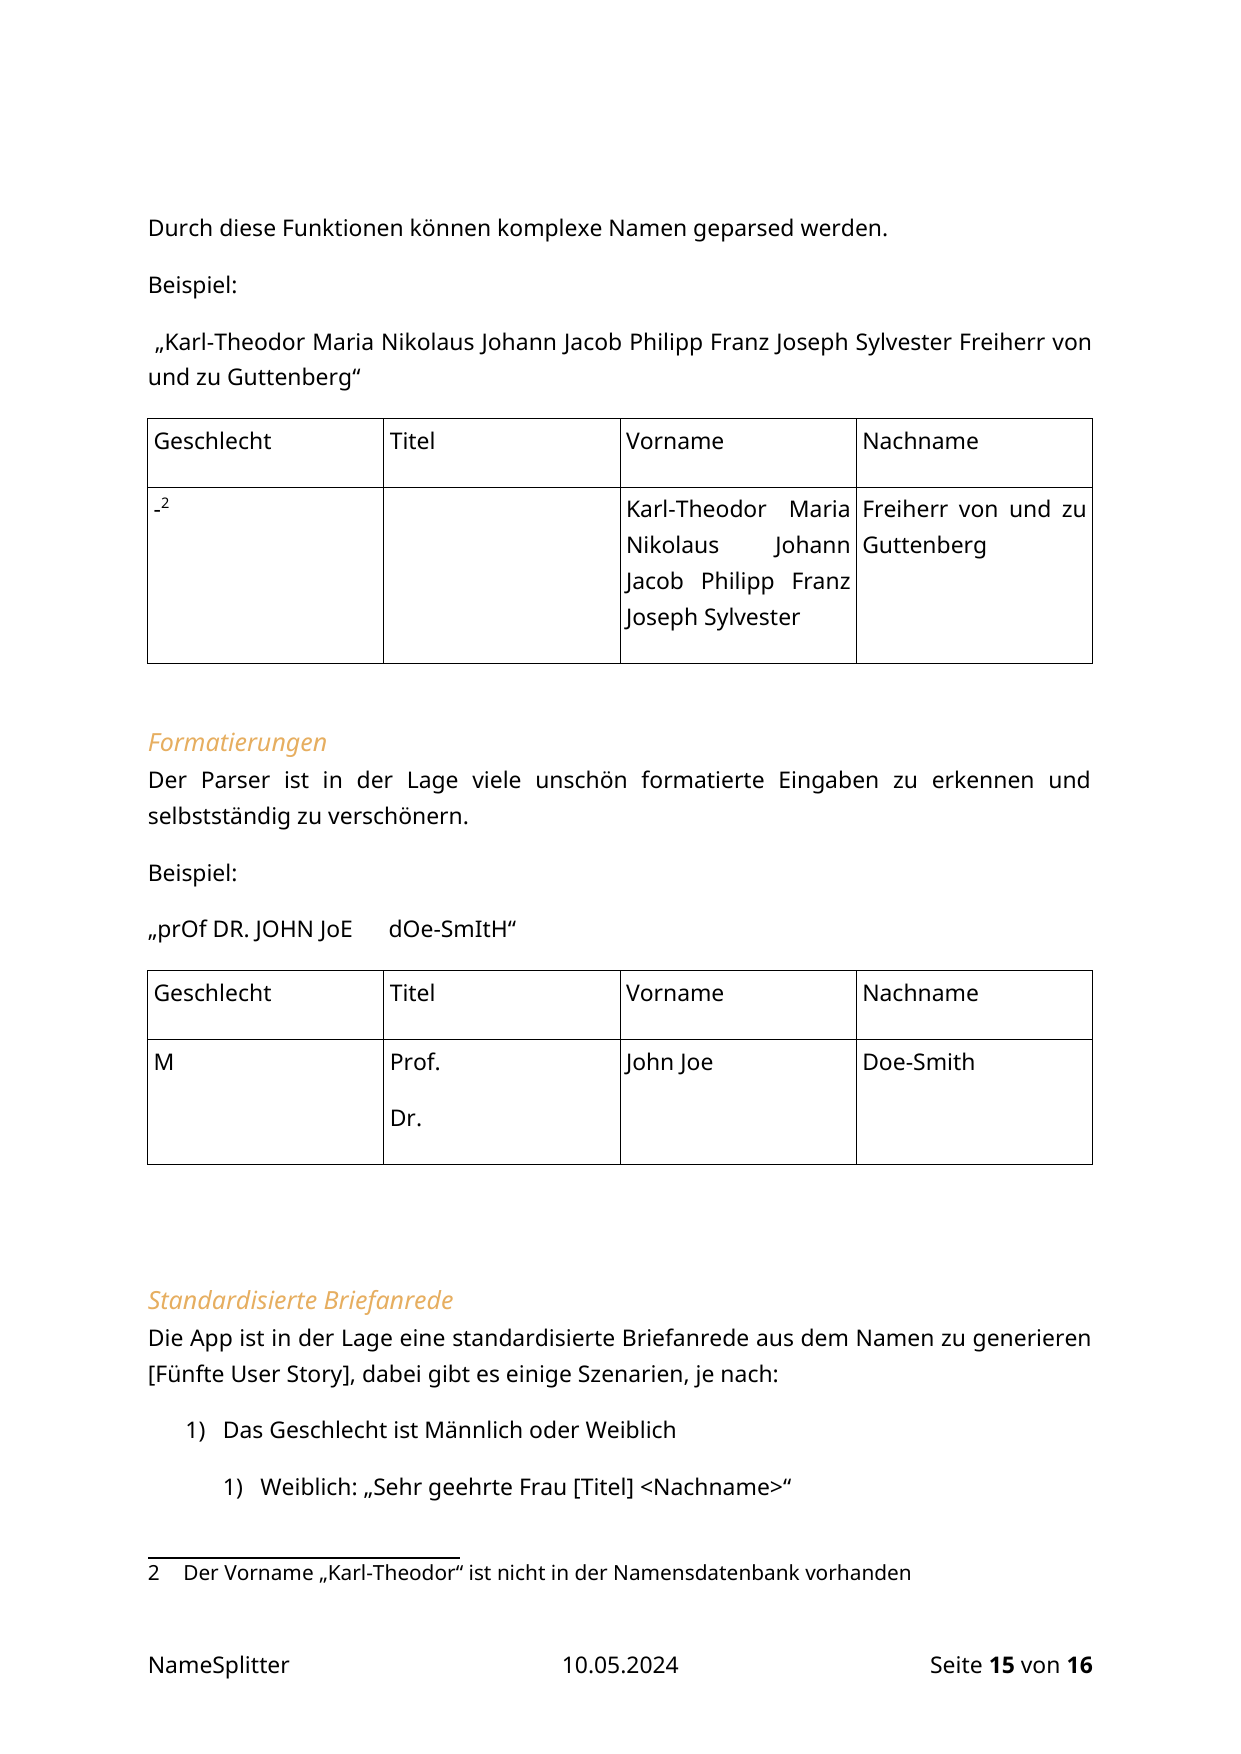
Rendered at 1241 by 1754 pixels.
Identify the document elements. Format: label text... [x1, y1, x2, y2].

list Das Geschlecht ist Männlich oder Weiblich [185, 1414, 1093, 1446]
table_cell John Joe [621, 1040, 856, 1164]
subtitle Formatierungen [148, 725, 1093, 759]
text Die App ist in der Lage eine standardisierte Briefanrede aus dem Namen zu generieren [Fünfte User Story], dabei gibt es einige Szenarien, je nach: [148, 1322, 1093, 1389]
table_header Titel [384, 419, 620, 487]
table_header Nachname [857, 971, 1092, 1039]
list Weiblich: „Sehr geehrte Frau [Titel] <Nachname>“ [223, 1471, 1093, 1502]
table_header Geschlecht [148, 971, 383, 1039]
text Beispiel: [148, 269, 1093, 300]
table_cell [384, 488, 620, 663]
text „prOf DR. JOHN JoE dOe-SmItH“ [148, 913, 1093, 945]
text Durch diese Funktionen können komplexe Namen geparsed werden. [148, 212, 1093, 243]
text „Karl-Theodor Maria Nikolaus Johann Jacob Philipp Franz Joseph Sylvester Freiherr von und zu Guttenberg“ [148, 325, 1093, 393]
table_cell Freiherr von und zu Guttenberg [857, 488, 1092, 663]
table_header Vorname [621, 419, 856, 487]
table_cell Doe-Smith [857, 1040, 1092, 1164]
table_cell - [148, 488, 383, 663]
subtitle Standardisierte Briefanrede [148, 1283, 1093, 1317]
text Der Parser ist in der Lage viele unschön formatierte Eingaben zu erkennen und selbstständig zu verschönern. [148, 764, 1093, 831]
table_cell M [148, 1040, 383, 1164]
table_header Vorname [621, 971, 856, 1039]
table_cell Karl-Theodor Maria Nikolaus Johann Jacob Philipp Franz Joseph Sylvester [621, 488, 856, 663]
table_cell Prof. Dr. [384, 1040, 620, 1164]
table_header Nachname [857, 419, 1092, 487]
text Beispiel: [148, 857, 1093, 888]
table_header Titel [384, 971, 620, 1039]
table_header Geschlecht [148, 419, 383, 487]
